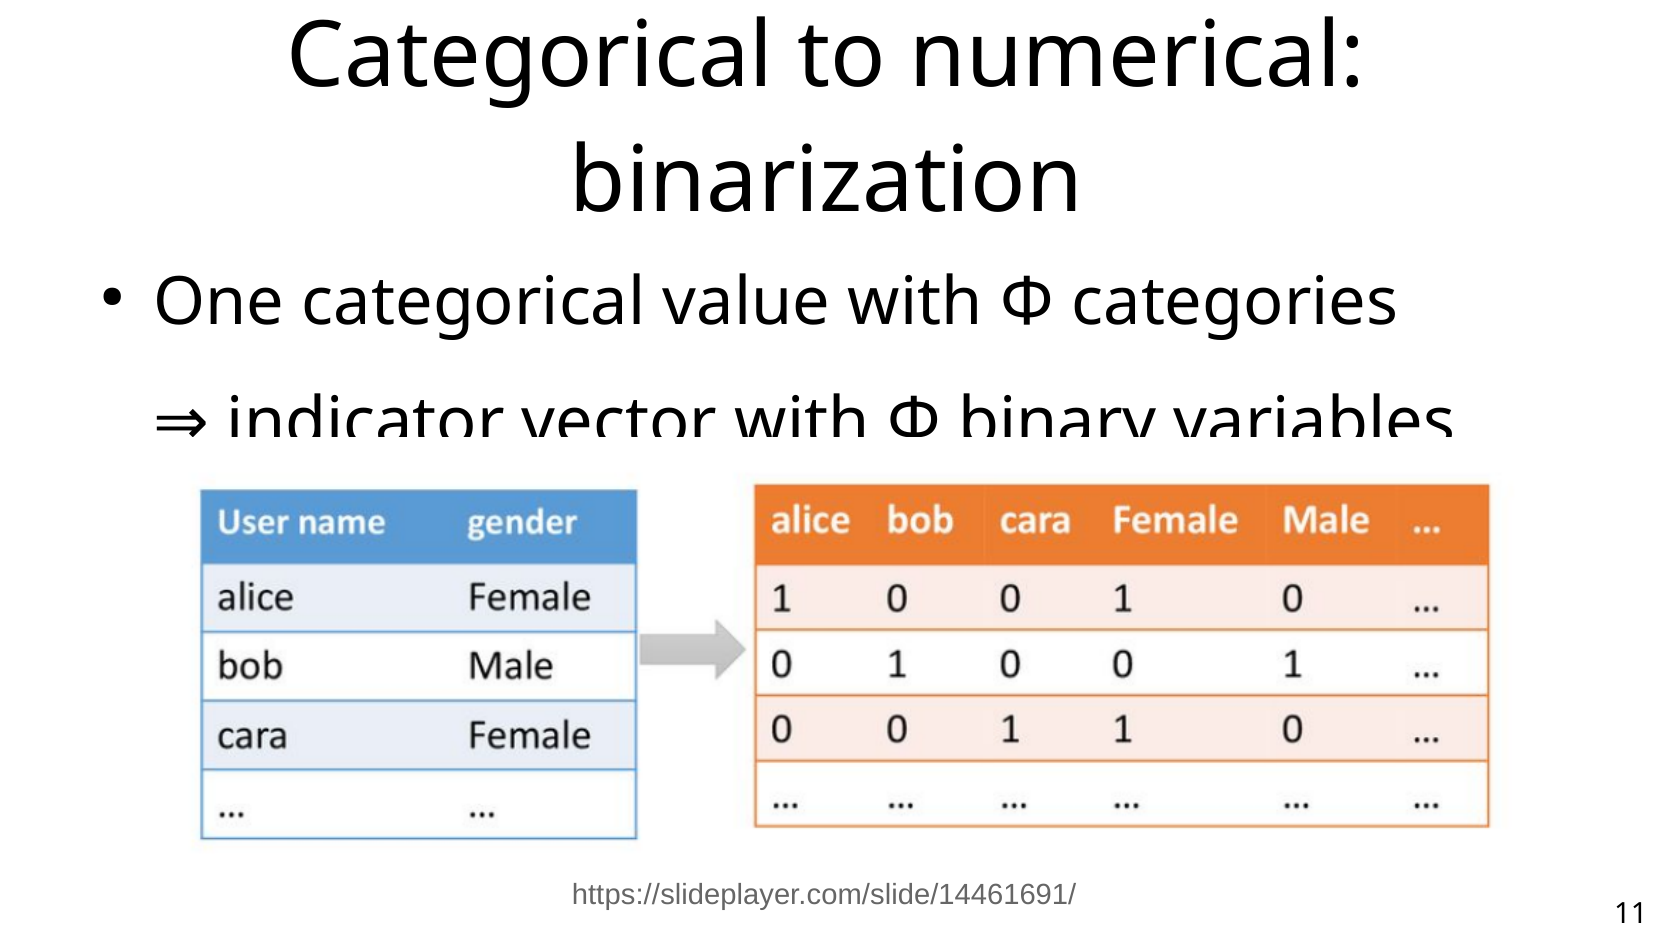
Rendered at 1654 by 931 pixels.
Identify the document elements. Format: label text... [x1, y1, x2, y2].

text_box https://slideplayer.com/slide/14461691/ [221, 870, 1437, 921]
picture [165, 437, 1516, 865]
title Categorical to numerical: binarization [82, 1, 1571, 226]
list One categorical value with Φ categories ⇒ indicator vector with Φ binary variables [82, 253, 1571, 793]
